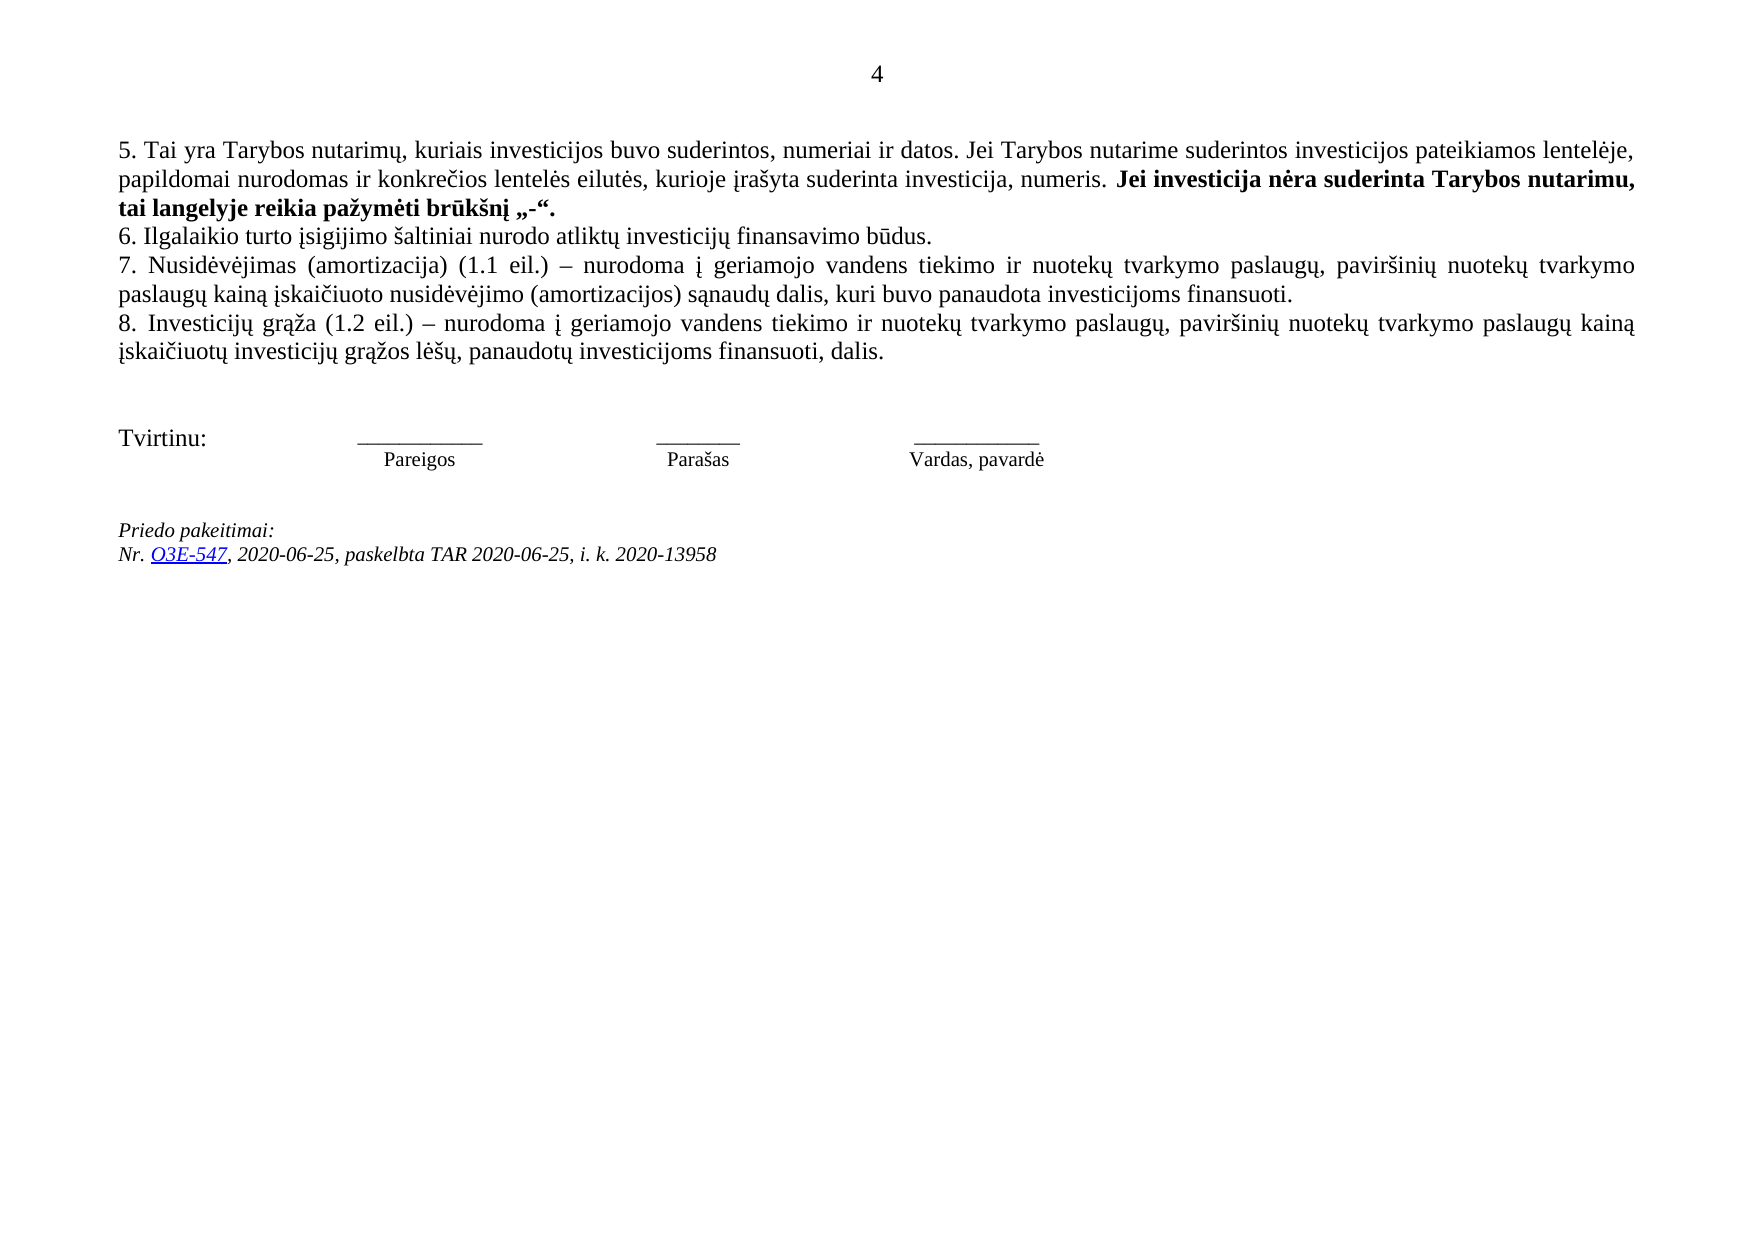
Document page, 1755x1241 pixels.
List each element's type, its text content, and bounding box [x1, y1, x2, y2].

text 5. Tai yra Tarybos nutarimų, kuriais investicijos buvo suderintos, numeriai ir datos. Jei Tarybos nutarime suderintos investicijos pateikiamos lentelėje, papildomai nurodomas ir konkrečios lentelės eilutės, kurioje įrašyta suderinta investicija, numeris. Jei investicija nėra suderinta Tarybos nutarimu, tai langelyje reikia pažymėti brūkšnį „-“. [118, 135, 1636, 221]
table_header ____________ Vardas, pavardė [831, 423, 1122, 489]
text 8. Investicijų grąža (1.2 eil.) – nurodoma į geriamojo vandens tiekimo ir nuotekų tvarkymo paslaugų, paviršinių nuotekų tvarkymo paslaugų kainą įskaičiuotų investicijų grąžos lėšų, panaudotų investicijoms finansuoti, dalis. [118, 308, 1636, 365]
text Priedo pakeitimai: [118, 517, 1636, 542]
table_header ____________ Pareigos [274, 423, 565, 489]
text Nr. O3E-547, 2020-06-25, paskelbta TAR 2020-06-25, i. k. 2020-13958 [118, 542, 1636, 566]
text 7. Nusidėvėjimas (amortizacija) (1.1 eil.) – nurodoma į geriamojo vandens tiekimo ir nuotekų tvarkymo paslaugų, paviršinių nuotekų tvarkymo paslaugų kainą įskaičiuoto nusidėvėjimo (amortizacijos) sąnaudų dalis, kuri buvo panaudota investicijoms finansuoti. [118, 250, 1636, 308]
table_header ________ Parašas [565, 423, 831, 489]
table_header Tvirtinu: [118, 423, 274, 489]
text 6. Ilgalaikio turto įsigijimo šaltiniai nurodo atliktų investicijų finansavimo būdus. [118, 221, 1636, 250]
